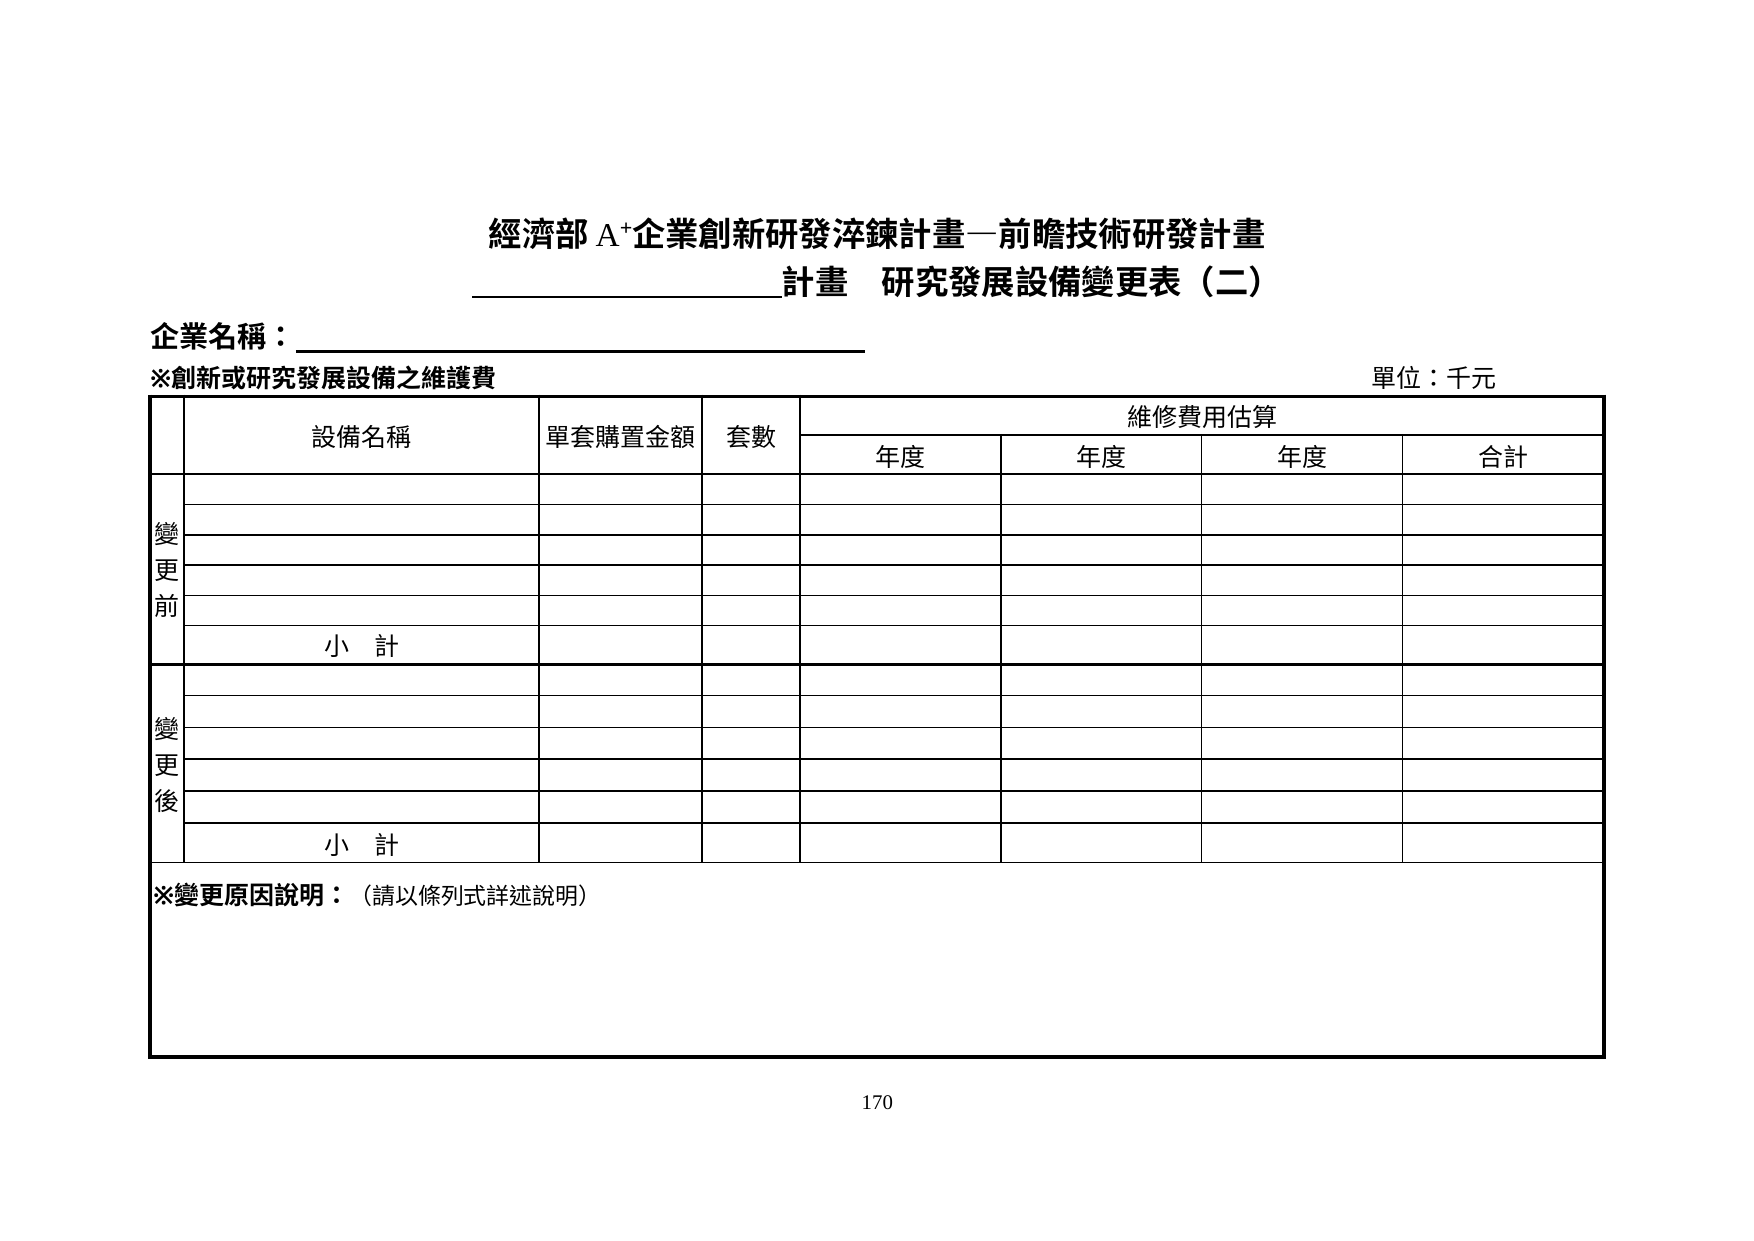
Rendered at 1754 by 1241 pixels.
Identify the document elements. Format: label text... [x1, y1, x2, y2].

table_cell [540, 728, 701, 758]
table_cell [703, 760, 799, 790]
table_cell [1403, 505, 1602, 534]
table_cell [703, 792, 799, 822]
table_cell [703, 566, 799, 594]
table_cell 變更後 [152, 666, 183, 861]
table_cell [185, 728, 538, 758]
table_cell [1202, 824, 1402, 861]
table_cell [540, 760, 701, 790]
table_cell [185, 666, 538, 694]
table_cell [1403, 536, 1602, 564]
table_cell ※變更原因說明：（請以條列式詳述說明） [152, 863, 1602, 1055]
text 經濟部A+企業創新研發淬鍊計畫—前瞻技術研發計畫 [150, 207, 1604, 256]
table_cell [1403, 792, 1602, 822]
table_cell [1002, 505, 1201, 534]
table_cell 年度 [801, 436, 1000, 473]
table_cell [801, 696, 1000, 726]
table_cell [1403, 728, 1602, 758]
table_cell [1403, 596, 1602, 625]
table_cell 合計 [1403, 436, 1602, 473]
table_cell [801, 626, 1000, 663]
table_cell [703, 475, 799, 503]
table_cell [540, 626, 701, 663]
table_cell [540, 536, 701, 564]
table_cell [185, 792, 538, 822]
table_cell [540, 824, 701, 861]
table_cell [703, 728, 799, 758]
table_cell [540, 696, 701, 726]
table_cell 年度 [1002, 436, 1201, 473]
text 計畫 研究發展設備變更表（二） [150, 256, 1604, 304]
table_cell [801, 505, 1000, 534]
table_cell [801, 760, 1000, 790]
table_cell [185, 596, 538, 625]
table_cell [185, 475, 538, 503]
table_cell [1403, 475, 1602, 503]
table_cell 小 計 [185, 824, 538, 861]
table_cell [1002, 696, 1201, 726]
table_cell [1002, 728, 1201, 758]
table_cell [1002, 566, 1201, 594]
table_cell [540, 505, 701, 534]
table_cell [185, 505, 538, 534]
table_cell [1202, 475, 1402, 503]
table_header [152, 398, 183, 473]
table_cell [1403, 760, 1602, 790]
table_cell [801, 666, 1000, 694]
table_cell [801, 566, 1000, 594]
table_cell [801, 824, 1000, 861]
table_cell [703, 696, 799, 726]
table_cell [1002, 596, 1201, 625]
table_cell [703, 596, 799, 625]
table_cell [1202, 626, 1402, 663]
table_cell [1002, 626, 1201, 663]
table_cell [1202, 596, 1402, 625]
table_cell 變更前 [152, 475, 183, 663]
table_cell [1002, 536, 1201, 564]
table_cell [1202, 792, 1402, 822]
table_header 單套購置金額 [540, 398, 701, 473]
table_cell [801, 475, 1000, 503]
table_cell [1403, 626, 1602, 663]
table_cell [1202, 696, 1402, 726]
table_cell [1202, 505, 1402, 534]
table_cell [185, 566, 538, 594]
table_cell [1202, 566, 1402, 594]
table_cell [1403, 696, 1602, 726]
table_cell [1002, 475, 1201, 503]
table_cell [703, 824, 799, 861]
table_cell [801, 596, 1000, 625]
table_cell [1002, 824, 1201, 861]
table_header 設備名稱 [185, 398, 538, 473]
table_cell [703, 626, 799, 663]
table_cell [1202, 666, 1402, 694]
table_header 維修費用估算 [801, 398, 1602, 434]
table_header 套數 [703, 398, 799, 473]
table_cell [801, 792, 1000, 822]
table_cell 小 計 [185, 626, 538, 663]
table_cell [185, 760, 538, 790]
table_cell [540, 596, 701, 625]
table_cell [1202, 760, 1402, 790]
table_cell [1403, 566, 1602, 594]
table_cell [1002, 666, 1201, 694]
text ※創新或研究發展設備之維護費 單位：千元 [150, 358, 1604, 394]
table_cell [540, 475, 701, 503]
table_cell [1002, 792, 1201, 822]
table_cell [185, 696, 538, 726]
table_cell [1202, 728, 1402, 758]
table_cell [1403, 824, 1602, 861]
text 企業名稱： [150, 304, 1604, 358]
table_cell [1202, 536, 1402, 564]
table_cell [540, 666, 701, 694]
table_cell [801, 728, 1000, 758]
table_cell [703, 536, 799, 564]
table_cell [801, 536, 1000, 564]
table_cell [1002, 760, 1201, 790]
table_cell 年度 [1202, 436, 1402, 473]
table_cell [703, 666, 799, 694]
table_cell [185, 536, 538, 564]
table_cell [703, 505, 799, 534]
table_cell [1403, 666, 1602, 694]
table_cell [540, 566, 701, 594]
table_cell [540, 792, 701, 822]
